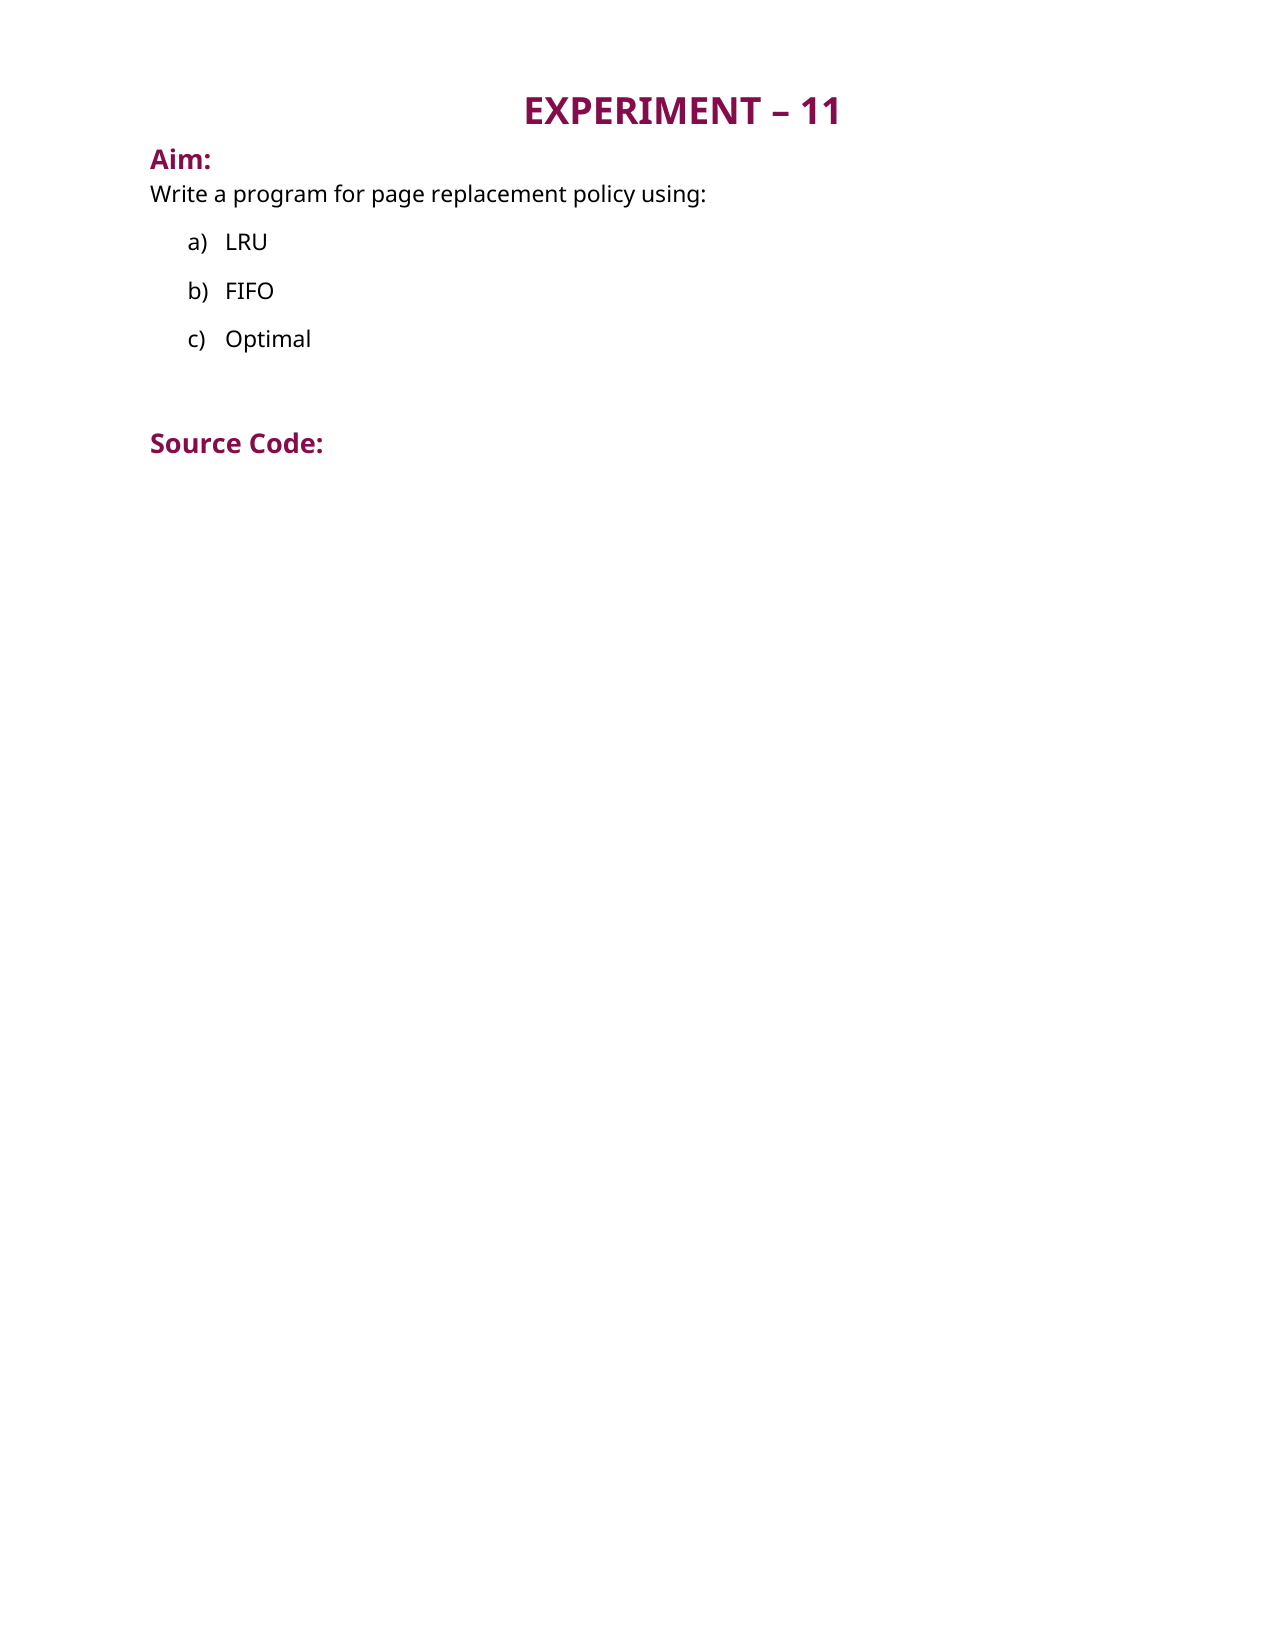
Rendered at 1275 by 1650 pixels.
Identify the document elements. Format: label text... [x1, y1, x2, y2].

subtitle EXPERIMENT – 11 [150, 84, 1216, 135]
list FIFO [187, 275, 1216, 306]
subtitle Source Code: [150, 425, 1216, 462]
text Write a program for page replacement policy using: [150, 178, 1216, 209]
list Optimal [187, 323, 1216, 355]
subtitle Aim: [150, 140, 1216, 177]
list LRU [187, 226, 1216, 258]
